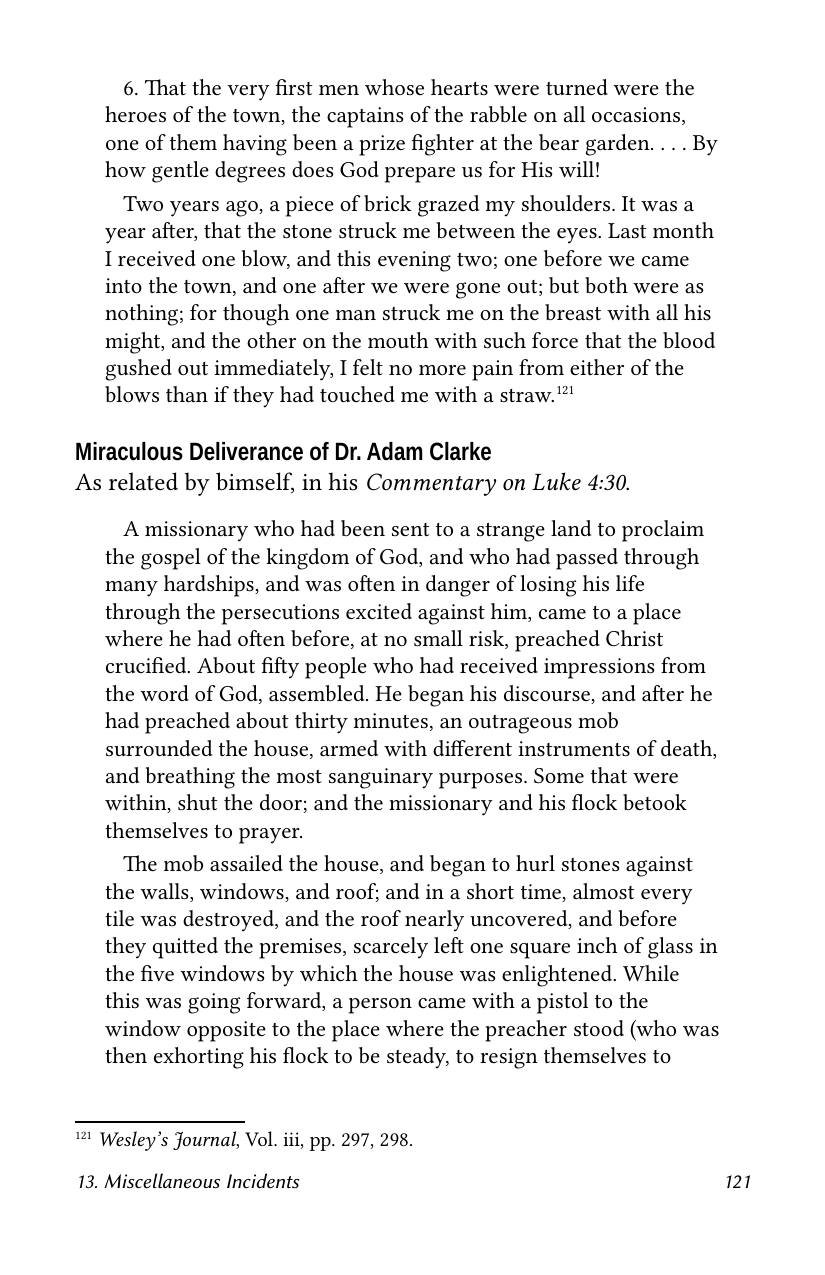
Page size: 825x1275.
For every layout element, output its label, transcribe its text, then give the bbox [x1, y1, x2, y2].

text The mob assailed the house, and began to hurl stones against the walls, windows, and roof; and in a short time, almost every tile was destroyed, and the roof nearly uncovered, and before they quitted the premises, scarcely left one square inch of glass in the five windows by which the house was enlightened. While this was going forward, a person came with a pistol to the window opposite to the place where the preacher stood (who was then exhorting his flock to be steady, to resign themselves to [105, 851, 720, 1069]
text Two years ago, a piece of brick grazed my shoulders. It was a year after, that the stone struck me between the eyes. Last month I received one blow, and this evening two; one before we came into the town, and one after we were gone out; but both were as nothing; for though one man struck me on the breast with all his might, and the other on the mouth with such force that the blood gushed out immediately, I felt no more pain from either of the blows than if they had touched me with a straw. [105, 191, 720, 408]
text As related by bimself, in his Commentary on Luke 4:30. [75, 468, 750, 497]
text Wesley’s Journal, Vol. iii, pp. 297, 298. [75, 1128, 750, 1152]
text A missionary who had been sent to a strange land to proclaim the gospel of the kingdom of God, and who had passed through many hardships, and was often in danger of losing his life through the persecutions excited against him, came to a place where he had often before, at no small risk, preached Christ crucified. About fifty people who had received impressions from the word of God, assembled. He began his discourse, and after he had preached about thirty minutes, an outrageous mob surrounded the house, armed with different instruments of death, and breathing the most sanguinary purposes. Some that were within, shut the door; and the missionary and his flock betook themselves to prayer. [105, 516, 720, 844]
text 6. That the very first men whose hearts were turned were the heroes of the town, the captains of the rabble on all occasions, one of them having been a prize fighter at the bear garden. . . . By how gentle degrees does God prepare us for His will! [105, 75, 720, 183]
subtitle Miraculous Deliverance of Dr. Adam Clarke [75, 437, 750, 465]
